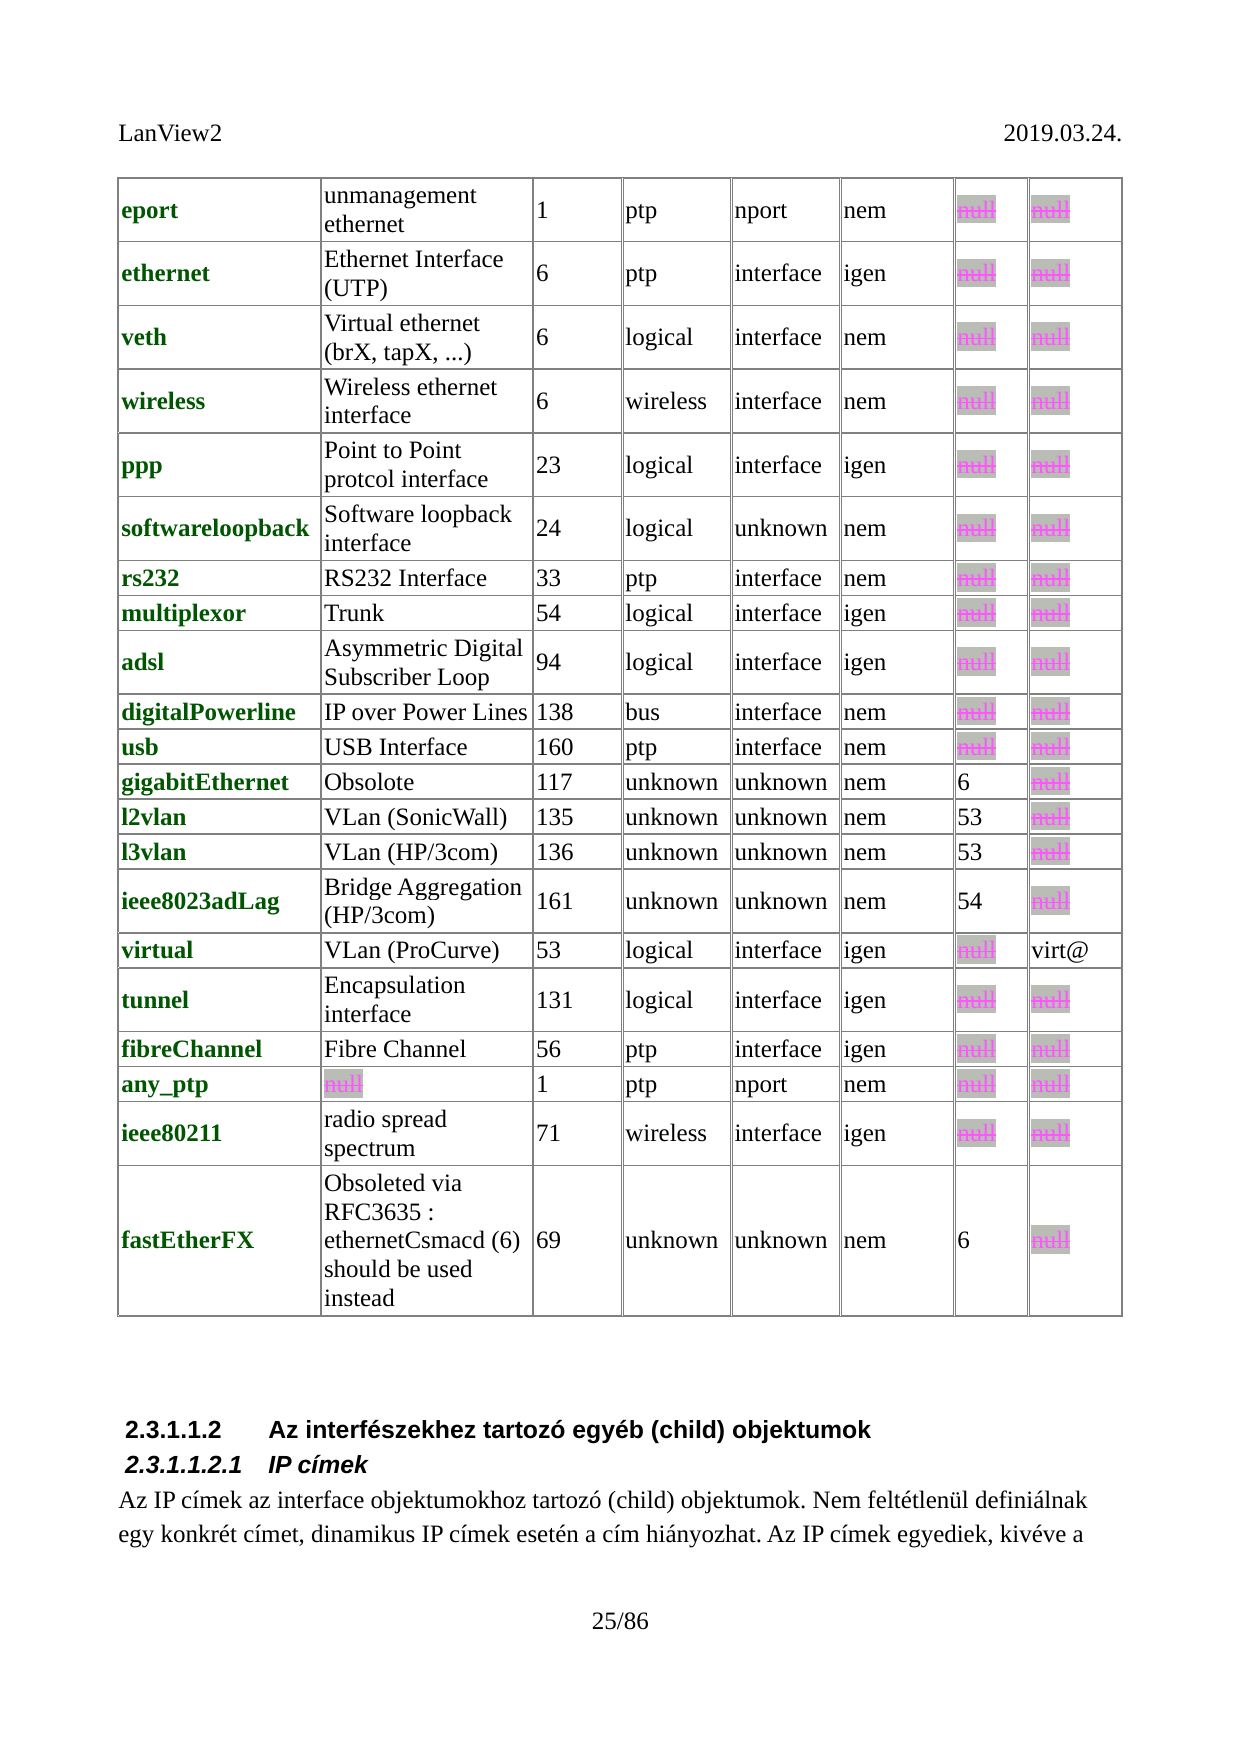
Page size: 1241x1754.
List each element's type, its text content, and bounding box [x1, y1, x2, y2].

table_cell unknown [624, 835, 730, 868]
table_cell null [956, 596, 1027, 629]
table_cell nport [733, 1067, 839, 1101]
table_cell 53 [534, 934, 621, 967]
table_cell 160 [534, 730, 621, 763]
table_cell null [956, 934, 1027, 967]
table_cell null [956, 1032, 1027, 1066]
table_cell multiplexor [119, 596, 320, 629]
table_cell logical [624, 631, 730, 693]
table_cell softwareloopback [119, 497, 320, 559]
table_cell null [1030, 969, 1121, 1031]
subtitle IP címek [118, 1450, 1122, 1479]
table_cell null [1030, 306, 1121, 368]
table_cell null [322, 1067, 532, 1101]
table_cell USB Interface [322, 730, 532, 763]
table_cell nem [842, 1166, 953, 1314]
table_cell gigabitEthernet [119, 765, 320, 798]
table_cell igen [842, 596, 953, 629]
table_cell Point to Point protcol interface [322, 434, 532, 496]
table_cell logical [624, 934, 730, 967]
table_cell ieee80211 [119, 1102, 320, 1164]
table_cell 1 [534, 179, 621, 241]
table_cell unknown [624, 1166, 730, 1314]
table_cell Bridge Aggregation (HP/3com) [322, 870, 532, 932]
table_cell usb [119, 730, 320, 763]
table_cell interface [733, 370, 839, 432]
table_cell Ethernet Interface (UTP) [322, 242, 532, 304]
table_cell null [956, 306, 1027, 368]
table_cell ppp [119, 434, 320, 496]
table_cell unmanagement ethernet [322, 179, 532, 241]
table_cell null [956, 561, 1027, 594]
table_cell 117 [534, 765, 621, 798]
table_cell Virtual ethernet (brX, tapX, ...) [322, 306, 532, 368]
table_cell null [1030, 835, 1121, 868]
table_cell veth [119, 306, 320, 368]
table_cell radio spread spectrum [322, 1102, 532, 1164]
table_cell ethernet [119, 242, 320, 304]
subtitle Az interfészekhez tartozó egyéb (child) objektumok [118, 1416, 1122, 1444]
table_cell 94 [534, 631, 621, 693]
table_cell null [1030, 242, 1121, 304]
table_cell null [956, 434, 1027, 496]
table_cell nem [842, 800, 953, 833]
table_cell 6 [956, 1166, 1027, 1314]
table_cell logical [624, 434, 730, 496]
table_cell null [1030, 370, 1121, 432]
table_cell ptp [624, 179, 730, 241]
table_cell nem [842, 730, 953, 763]
table_cell 33 [534, 561, 621, 594]
table_cell null [956, 179, 1027, 241]
table_cell 53 [956, 800, 1027, 833]
table_cell eport [119, 179, 320, 241]
text Az IP címek az interface objektumokhoz tartozó (child) objektumok. Nem feltétlenül definiálnak egy konkrét címet, dinamikus IP címek esetén a cím hiányozhat. Az IP címek egyediek, kivéve a [118, 1485, 1122, 1548]
table_cell Wireless ethernet interface [322, 370, 532, 432]
table_cell null [956, 631, 1027, 693]
table_cell ptp [624, 730, 730, 763]
table_cell Obsolote [322, 765, 532, 798]
table_cell Asymmetric Digital Subscriber Loop [322, 631, 532, 693]
table_cell ptp [624, 1067, 730, 1101]
table_cell interface [733, 1102, 839, 1164]
table_cell 56 [534, 1032, 621, 1066]
table_cell null [956, 695, 1027, 728]
table_cell IP over Power Lines [322, 695, 532, 728]
table_cell interface [733, 242, 839, 304]
table_cell any_ptp [119, 1067, 320, 1101]
table_cell 131 [534, 969, 621, 1031]
table_cell RS232 Interface [322, 561, 532, 594]
table_cell nem [842, 497, 953, 559]
table_cell nem [842, 179, 953, 241]
table_cell nem [842, 695, 953, 728]
table_cell unknown [733, 835, 839, 868]
table_cell nem [842, 765, 953, 798]
table_cell interface [733, 1032, 839, 1066]
table_cell interface [733, 695, 839, 728]
table_cell 23 [534, 434, 621, 496]
table_cell ptp [624, 242, 730, 304]
table_cell interface [733, 969, 839, 1031]
table_cell null [956, 730, 1027, 763]
table_cell interface [733, 934, 839, 967]
table_cell igen [842, 434, 953, 496]
table_cell interface [733, 631, 839, 693]
table_cell nem [842, 561, 953, 594]
table_cell null [956, 242, 1027, 304]
table_cell null [1030, 870, 1121, 932]
table_cell digitalPowerline [119, 695, 320, 728]
table_cell unknown [733, 800, 839, 833]
table_cell ptp [624, 561, 730, 594]
table_cell 135 [534, 800, 621, 833]
table_cell 71 [534, 1102, 621, 1164]
table_cell fastEtherFX [119, 1166, 320, 1314]
table_cell fibreChannel [119, 1032, 320, 1066]
table_cell nport [733, 179, 839, 241]
table_cell l3vlan [119, 835, 320, 868]
table_cell bus [624, 695, 730, 728]
table_cell adsl [119, 631, 320, 693]
table_cell igen [842, 1032, 953, 1066]
table_cell 54 [534, 596, 621, 629]
table_cell null [956, 1102, 1027, 1164]
table_cell null [956, 497, 1027, 559]
table_cell 6 [534, 306, 621, 368]
table_cell 138 [534, 695, 621, 728]
table_cell nem [842, 870, 953, 932]
table_cell 6 [534, 242, 621, 304]
table_cell null [1030, 596, 1121, 629]
table_cell unknown [624, 870, 730, 932]
table_cell null [1030, 561, 1121, 594]
table_cell wireless [624, 370, 730, 432]
table_cell null [1030, 800, 1121, 833]
table_cell 69 [534, 1166, 621, 1314]
table_cell nem [842, 306, 953, 368]
table_cell null [1030, 730, 1121, 763]
table_cell null [1030, 1166, 1121, 1314]
table_cell 53 [956, 835, 1027, 868]
table_cell 24 [534, 497, 621, 559]
table_cell null [956, 969, 1027, 1031]
table_cell wireless [624, 1102, 730, 1164]
table_cell null [1030, 695, 1121, 728]
table_cell wireless [119, 370, 320, 432]
table_cell nem [842, 370, 953, 432]
table_cell igen [842, 1102, 953, 1164]
table_cell logical [624, 306, 730, 368]
table_cell ptp [624, 1032, 730, 1066]
table_cell null [956, 370, 1027, 432]
table_cell virt@ [1030, 934, 1121, 967]
table_cell l2vlan [119, 800, 320, 833]
table_cell Fibre Channel [322, 1032, 532, 1066]
table_cell interface [733, 434, 839, 496]
table_cell null [1030, 1067, 1121, 1101]
table_cell VLan (HP/3com) [322, 835, 532, 868]
table_cell 6 [534, 370, 621, 432]
table_cell null [1030, 631, 1121, 693]
table_cell unknown [733, 870, 839, 932]
table_cell virtual [119, 934, 320, 967]
table_cell VLan (ProCurve) [322, 934, 532, 967]
table_cell 6 [956, 765, 1027, 798]
table_cell unknown [733, 765, 839, 798]
table_cell Trunk [322, 596, 532, 629]
table_cell interface [733, 596, 839, 629]
table_cell nem [842, 1067, 953, 1101]
table_cell logical [624, 497, 730, 559]
table_cell tunnel [119, 969, 320, 1031]
table_cell ieee8023adLag [119, 870, 320, 932]
table_cell 54 [956, 870, 1027, 932]
table_cell 161 [534, 870, 621, 932]
table_cell null [1030, 497, 1121, 559]
table_cell unknown [624, 765, 730, 798]
table_cell interface [733, 306, 839, 368]
table_cell interface [733, 561, 839, 594]
table_cell igen [842, 969, 953, 1031]
table_cell logical [624, 969, 730, 1031]
table_cell 1 [534, 1067, 621, 1101]
table_cell interface [733, 730, 839, 763]
table_cell Obsoleted via RFC3635 : ethernetCsmacd (6) should be used instead [322, 1166, 532, 1314]
table_cell rs232 [119, 561, 320, 594]
table_cell unknown [733, 1166, 839, 1314]
table_cell null [1030, 1102, 1121, 1164]
table_cell null [1030, 179, 1121, 241]
table_cell logical [624, 596, 730, 629]
table_cell Encapsulation interface [322, 969, 532, 1031]
table_cell igen [842, 934, 953, 967]
table_cell igen [842, 242, 953, 304]
table_cell Software loopback interface [322, 497, 532, 559]
table_cell null [956, 1067, 1027, 1101]
table_cell unknown [733, 497, 839, 559]
table_cell null [1030, 1032, 1121, 1066]
table_cell unknown [624, 800, 730, 833]
table_cell 136 [534, 835, 621, 868]
table_cell null [1030, 434, 1121, 496]
table_cell igen [842, 631, 953, 693]
table_cell null [1030, 765, 1121, 798]
table_cell VLan (SonicWall) [322, 800, 532, 833]
table_cell nem [842, 835, 953, 868]
